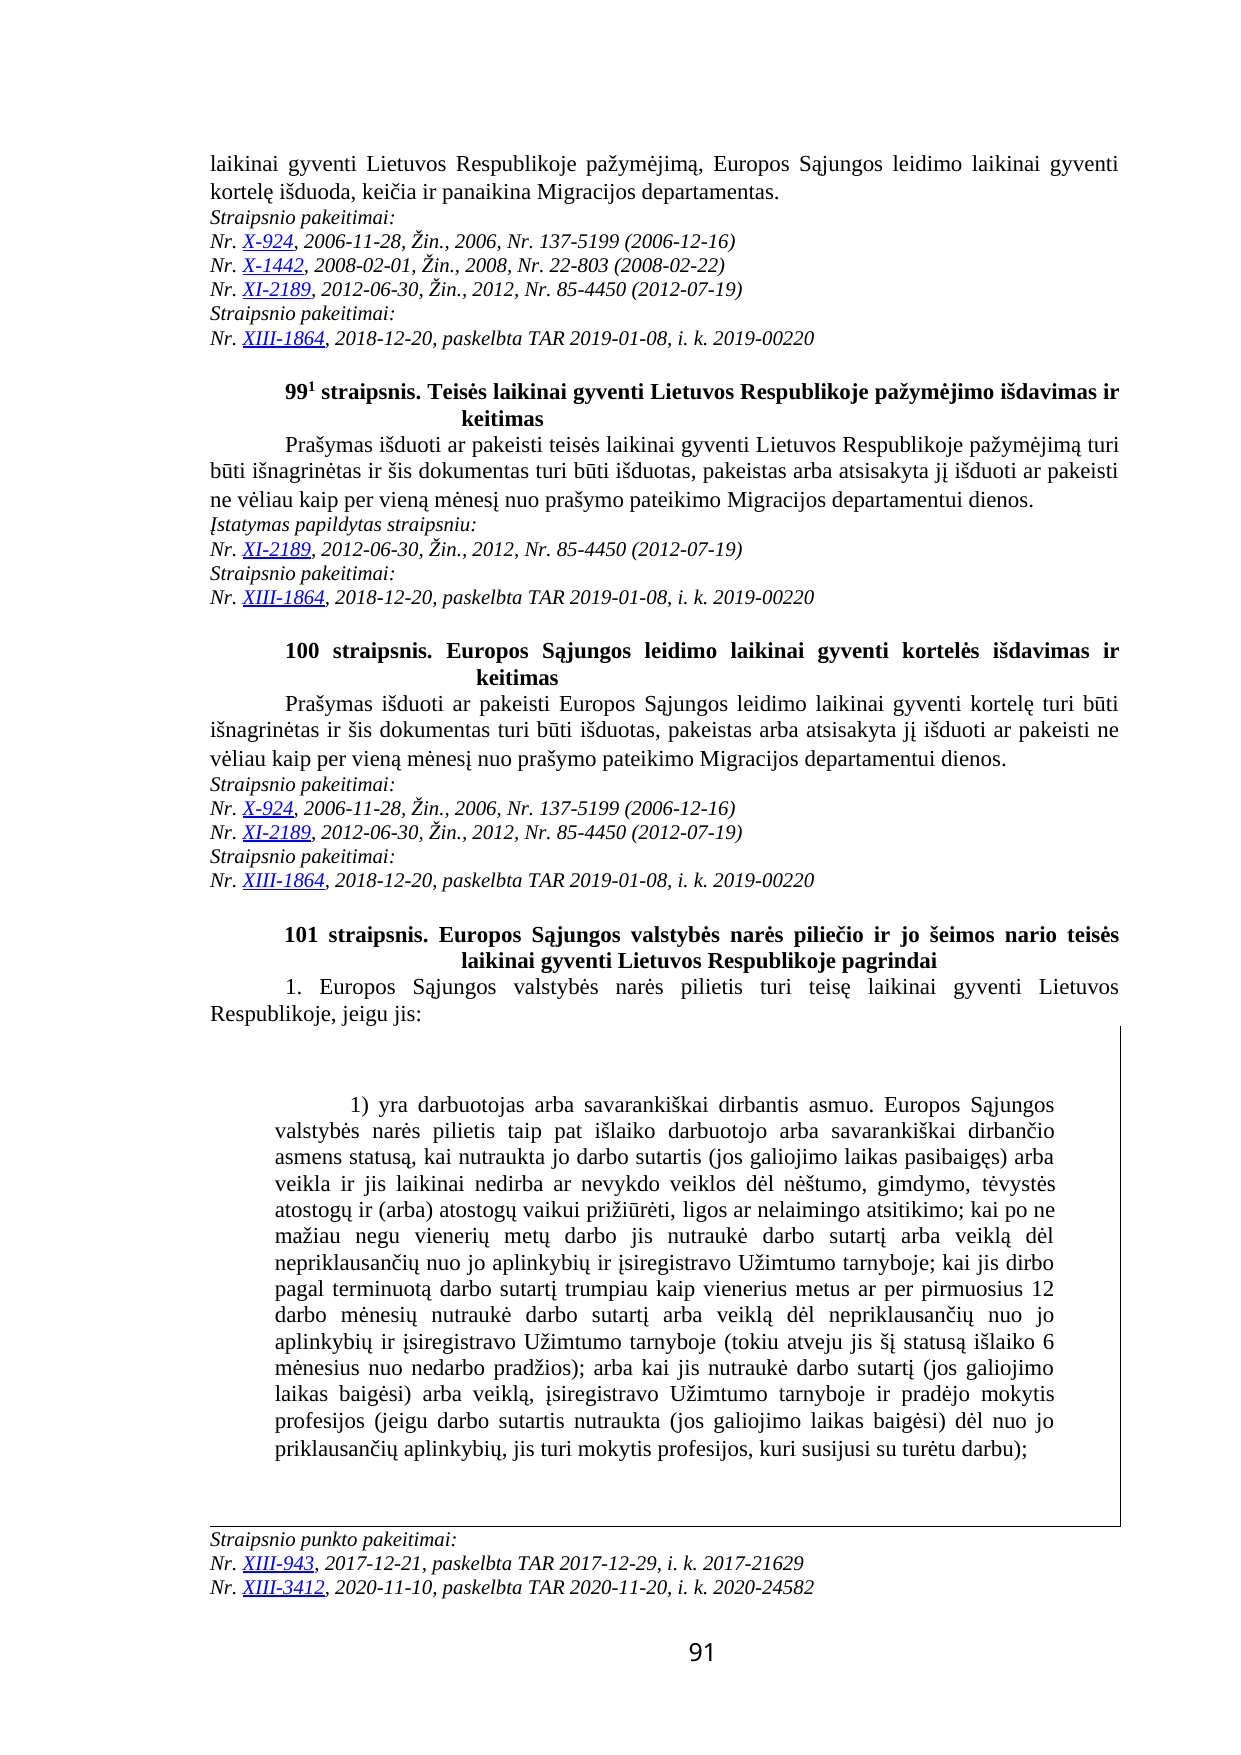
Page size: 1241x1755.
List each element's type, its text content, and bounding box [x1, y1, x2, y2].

text Nr. XI-2189, 2012-06-30, Žin., 2012, Nr. 85-4450 (2012-07-19) [210, 277, 1120, 301]
text 100 straipsnis. Europos Sąjungos leidimo laikinai gyventi kortelės išdavimas ir keitimas [285, 637, 1120, 690]
text Straipsnio pakeitimai: [210, 772, 1120, 796]
text Nr. X-924, 2006-11-28, Žin., 2006, Nr. 137-5199 (2006-12-16) [210, 229, 1120, 253]
text 101 straipsnis. Europos Sąjungos valstybės narės piliečio ir jo šeimos nario teisės laikinai gyventi Lietuvos Respublikoje pagrindai [284, 921, 1120, 973]
text 1) yra darbuotojas arba savarankiškai dirbantis asmuo. Europos Sąjungos valstybės narės pilietis taip pat išlaiko darbuotojo arba savarankiškai dirbančio asmens statusą, kai nutraukta jo darbo sutartis (jos galiojimo laikas pasibaigęs) arba veikla ir jis laikinai nedirba ar nevykdo veiklos dėl nėštumo, gimdymo, tėvystės atostogų ir (arba) atostogų vaikui prižiūrėti, ligos ar nelaimingo atsitikimo; kai po ne mažiau negu vienerių metų darbo jis nutraukė darbo sutartį arba veiklą dėl nepriklausančių nuo jo aplinkybių ir įsiregistravo Užimtumo tarnyboje; kai jis dirbo pagal terminuotą darbo sutartį trumpiau kaip vienerius metus ar per pirmuosius 12 darbo mėnesių nutraukė darbo sutartį arba veiklą dėl nepriklausančių nuo jo aplinkybių ir įsiregistravo Užimtumo tarnyboje (tokiu atveju jis šį statusą išlaiko 6 mėnesius nuo nedarbo pradžios); arba kai jis nutraukė darbo sutartį (jos galiojimo laikas baigėsi) arba veiklą, įsiregistravo Užimtumo tarnyboje ir pradėjo mokytis profesijos (jeigu darbo sutartis nutraukta (jos galiojimo laikas baigėsi) dėl nuo jo priklausančių aplinkybių, jis turi mokytis profesijos, kuri susijusi su turėtu darbu); [210, 1026, 1120, 1526]
text Nr. XI-2189, 2012-06-30, Žin., 2012, Nr. 85-4450 (2012-07-19) [210, 536, 1120, 561]
text Straipsnio pakeitimai: [210, 205, 1120, 229]
text Nr. XIII-3412, 2020-11-10, paskelbta TAR 2020-11-20, i. k. 2020-24582 [210, 1575, 1120, 1599]
text Nr. X-1442, 2008-02-01, Žin., 2008, Nr. 22-803 (2008-02-22) [210, 253, 1120, 277]
text Prašymas išduoti ar pakeisti teisės laikinai gyventi Lietuvos Respublikoje pažymėjimą turi būti išnagrinėtas ir šis dokumentas turi būti išduotas, pakeistas arba atsisakyta jį išduoti ar pakeisti ne vėliau kaip per vieną mėnesį nuo prašymo pateikimo Migracijos departamentui dienos. [210, 431, 1120, 512]
text Nr. XIII-1864, 2018-12-20, paskelbta TAR 2019-01-08, i. k. 2019-00220 [210, 868, 1120, 892]
text Straipsnio pakeitimai: [210, 844, 1120, 868]
text Nr. XIII-943, 2017-12-21, paskelbta TAR 2017-12-29, i. k. 2017-21629 [210, 1551, 1120, 1575]
text laikinai gyventi Lietuvos Respublikoje pažymėjimą, Europos Sąjungos leidimo laikinai gyventi kortelę išduoda, keičia ir panaikina Migracijos departamentas. [210, 150, 1120, 205]
text Nr. XI-2189, 2012-06-30, Žin., 2012, Nr. 85-4450 (2012-07-19) [210, 820, 1120, 844]
text Įstatymas papildytas straipsniu: [210, 512, 1120, 536]
text Nr. XIII-1864, 2018-12-20, paskelbta TAR 2019-01-08, i. k. 2019-00220 [210, 584, 1120, 609]
text Nr. X-924, 2006-11-28, Žin., 2006, Nr. 137-5199 (2006-12-16) [210, 796, 1120, 820]
text Straipsnio pakeitimai: [210, 561, 1120, 584]
text 1. Europos Sąjungos valstybės narės pilietis turi teisę laikinai gyventi Lietuvos Respublikoje, jeigu jis: [210, 973, 1120, 1026]
text 991 straipsnis. Teisės laikinai gyventi Lietuvos Respublikoje pažymėjimo išdavimas ir keitimas [285, 378, 1120, 431]
text Straipsnio punkto pakeitimai: [210, 1527, 1120, 1551]
text Prašymas išduoti ar pakeisti Europos Sąjungos leidimo laikinai gyventi kortelę turi būti išnagrinėtas ir šis dokumentas turi būti išduotas, pakeistas arba atsisakyta jį išduoti ar pakeisti ne vėliau kaip per vieną mėnesį nuo prašymo pateikimo Migracijos departamentui dienos. [210, 690, 1120, 772]
text Straipsnio pakeitimai: [210, 301, 1120, 325]
text Nr. XIII-1864, 2018-12-20, paskelbta TAR 2019-01-08, i. k. 2019-00220 [210, 325, 1120, 349]
